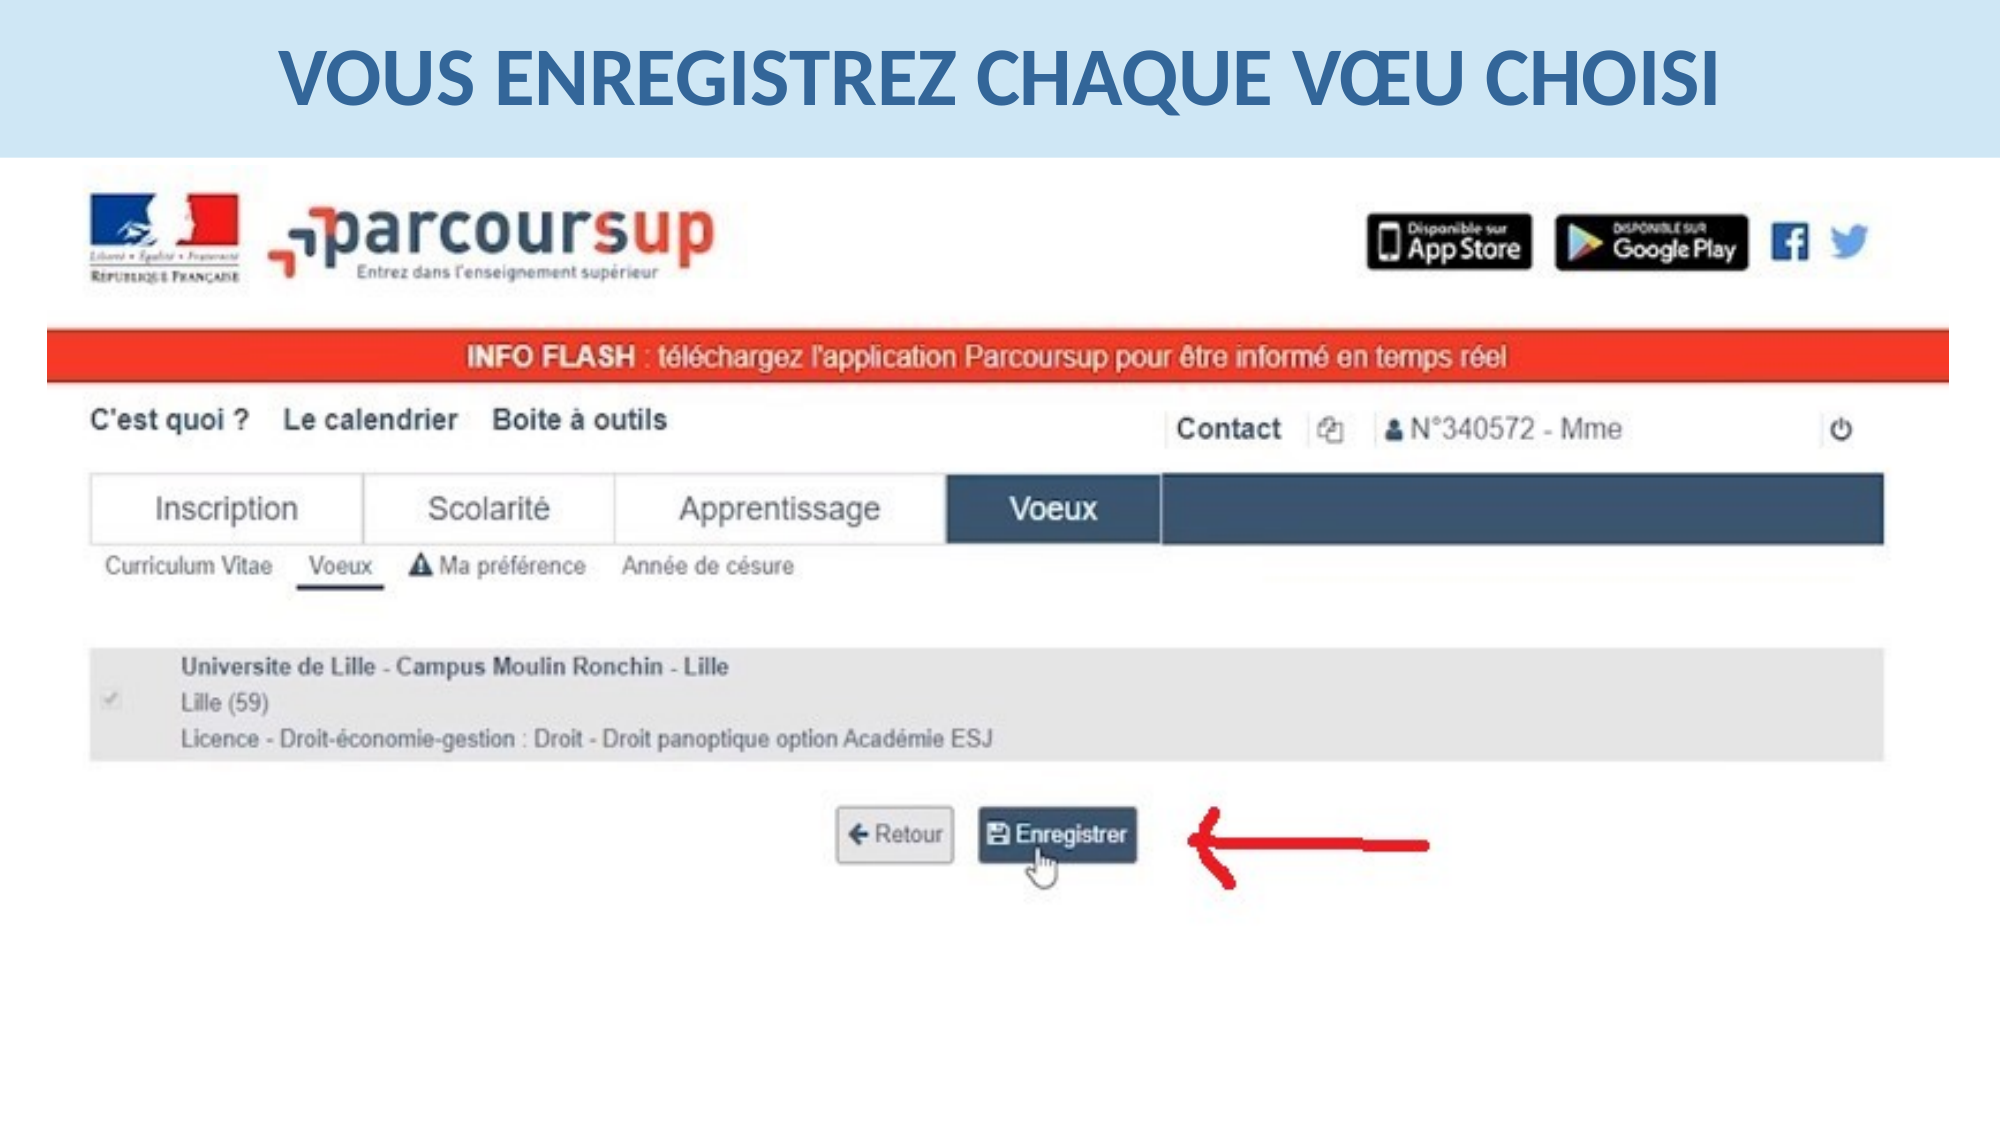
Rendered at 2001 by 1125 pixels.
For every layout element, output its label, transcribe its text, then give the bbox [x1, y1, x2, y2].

title VOUS ENREGISTREZ CHAQUE VŒU CHOISI [0, 0, 2000, 158]
picture [47, 165, 1949, 1099]
